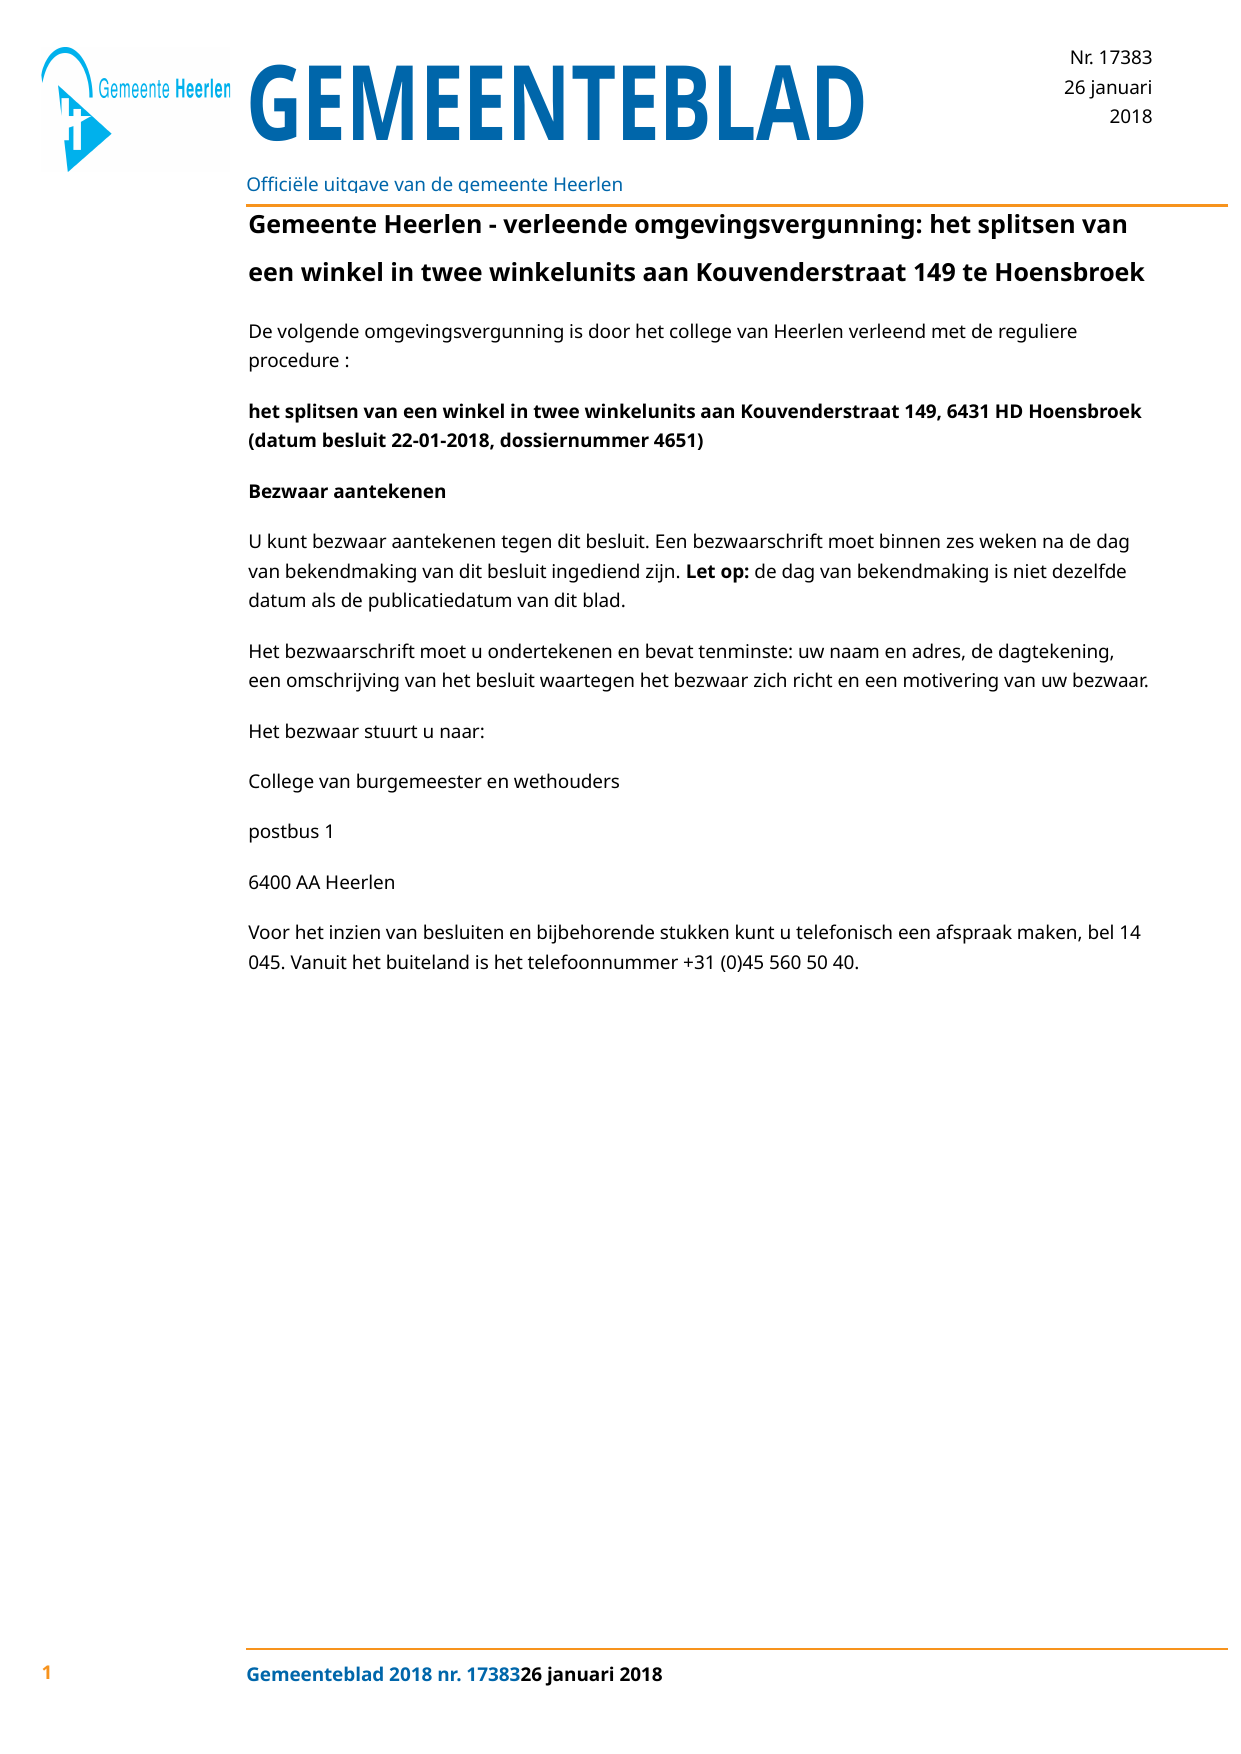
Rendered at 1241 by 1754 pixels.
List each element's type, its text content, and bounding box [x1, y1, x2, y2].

text Voor het inzien van besluiten en bijbehorende stukken kunt u telefonisch een afspraak maken, bel 14 045. Vanuit het buiteland is het telefoonnummer +31 (0)45 560 50 40. [248, 919, 1152, 975]
text 6400 AA Heerlen [248, 869, 1152, 895]
text Het bezwaarschrift moet u ondertekenen en bevat tenminste: uw naam en adres, de dagtekening, een omschrijving van het besluit waartegen het bezwaar zich richt en een motivering van uw bezwaar. [248, 638, 1152, 693]
text postbus 1 [248, 819, 1152, 844]
text De volgende omgevingsvergunning is door het college van Heerlen verleend met de reguliere procedure : [248, 318, 1152, 373]
text Bezwaar aantekenen [248, 478, 1152, 504]
picture [41, 47, 58, 70]
text U kunt bezwaar aantekenen tegen dit besluit. Een bezwaarschrift moet binnen zes weken na de dag van bekendmaking van dit besluit ingediend zijn. Let op: de dag van bekendmaking is niet dezelfde datum als de publicatiedatum van dit blad. [248, 528, 1152, 613]
text Het bezwaar stuurt u naar: [248, 718, 1152, 744]
picture [41, 47, 231, 172]
text Gemeente Heerlen - verleende omgevingsvergunning: het splitsen van een winkel in twee winkelunits aan Kouvenderstraat 149 te Hoensbroek [248, 207, 1152, 288]
text het splitsen van een winkel in twee winkelunits aan Kouvenderstraat 149, 6431 HD Hoensbroek (datum besluit 22-01-2018, dossiernummer 4651) [248, 398, 1152, 453]
text College van burgemeester en wethouders [248, 768, 1152, 794]
